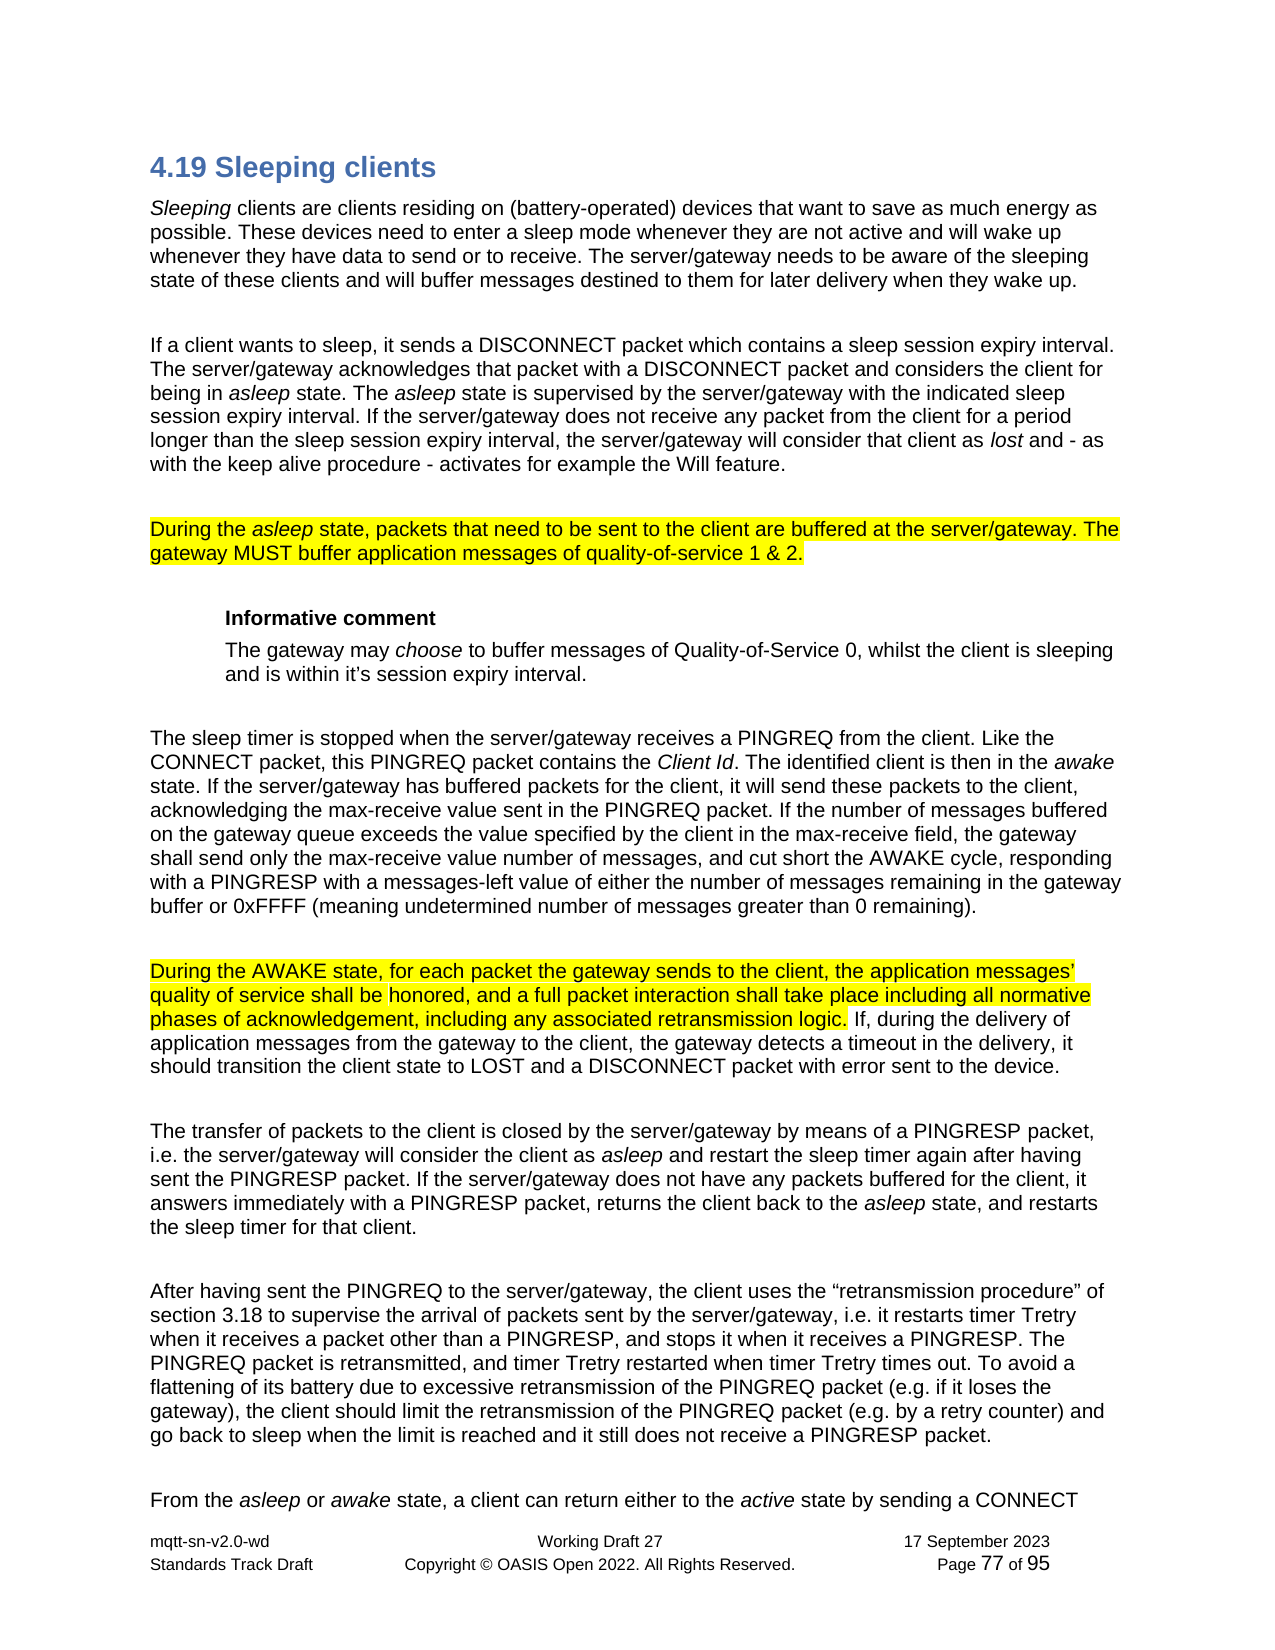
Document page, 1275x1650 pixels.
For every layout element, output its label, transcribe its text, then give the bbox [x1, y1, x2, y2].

subtitle 4.19 Sleeping clients [150, 150, 1125, 183]
text During the asleep state, packets that need to be sent to the client are buffered at the server/gateway. The gateway MUST buffer application messages of quality-of-service 1 & 2. [150, 517, 1125, 565]
text The sleep timer is stopped when the server/gateway receives a PINGREQ from the client. Like the CONNECT packet, this PINGREQ packet contains the Client Id. The identified client is then in the awake state. If the server/gateway has buffered packets for the client, it will send these packets to the client, acknowledging the max-receive value sent in the PINGREQ packet. If the number of messages buffered on the gateway queue exceeds the value specified by the client in the max-receive field, the gateway shall send only the max-receive value number of messages, and cut short the AWAKE cycle, responding with a PINGRESP with a messages-left value of either the number of messages remaining in the gateway buffer or 0xFFFF (meaning undetermined number of messages greater than 0 remaining). [150, 726, 1125, 918]
text Sleeping clients are clients residing on (battery-operated) devices that want to save as much energy as possible. These devices need to enter a sleep mode whenever they are not active and will wake up whenever they have data to send or to receive. The server/gateway needs to be aware of the sleeping state of these clients and will buffer messages destined to them for later delivery when they wake up. [150, 196, 1125, 292]
text After having sent the PINGREQ to the server/gateway, the client uses the “retransmission procedure” of section 3.18 to supervise the arrival of packets sent by the server/gateway, i.e. it restarts timer Tretry when it receives a packet other than a PINGRESP, and stops it when it receives a PINGRESP. The PINGREQ packet is retransmitted, and timer Tretry restarted when timer Tretry times out. To avoid a flattening of its battery due to excessive retransmission of the PINGREQ packet (e.g. if it loses the gateway), the client should limit the retransmission of the PINGREQ packet (e.g. by a retry counter) and go back to sleep when the limit is reached and it still does not receive a PINGRESP packet. [150, 1279, 1125, 1447]
text From the asleep or awake state, a client can return either to the active state by sending a CONNECT [150, 1488, 1125, 1512]
text The transfer of packets to the client is closed by the server/gateway by means of a PINGRESP packet, i.e. the server/gateway will consider the client as asleep and restart the sleep timer again after having sent the PINGRESP packet. If the server/gateway does not have any packets buffered for the client, it answers immediately with a PINGRESP packet, returns the client back to the asleep state, and restarts the sleep timer for that client. [150, 1119, 1125, 1239]
text If a client wants to sleep, it sends a DISCONNECT packet which contains a sleep session expiry interval. The server/gateway acknowledges that packet with a DISCONNECT packet and considers the client for being in asleep state. The asleep state is supervised by the server/gateway with the indicated sleep session expiry interval. If the server/gateway does not receive any packet from the client for a period longer than the sleep session expiry interval, the server/gateway will consider that client as lost and - as with the keep alive procedure - activates for example the Will feature. [150, 332, 1125, 476]
text Informative comment [225, 605, 1125, 629]
text The gateway may choose to buffer messages of Quality-of-Service 0, whilst the client is sleeping and is within it’s session expiry interval. [225, 638, 1125, 686]
text During the AWAKE state, for each packet the gateway sends to the client, the application messages’ quality of service shall be honored, and a full packet interaction shall take place including all normative phases of acknowledgement, including any associated retransmission logic. If, during the delivery of application messages from the gateway to the client, the gateway detects a timeout in the delivery, it should transition the client state to LOST and a DISCONNECT packet with error sent to the device. [150, 958, 1125, 1078]
